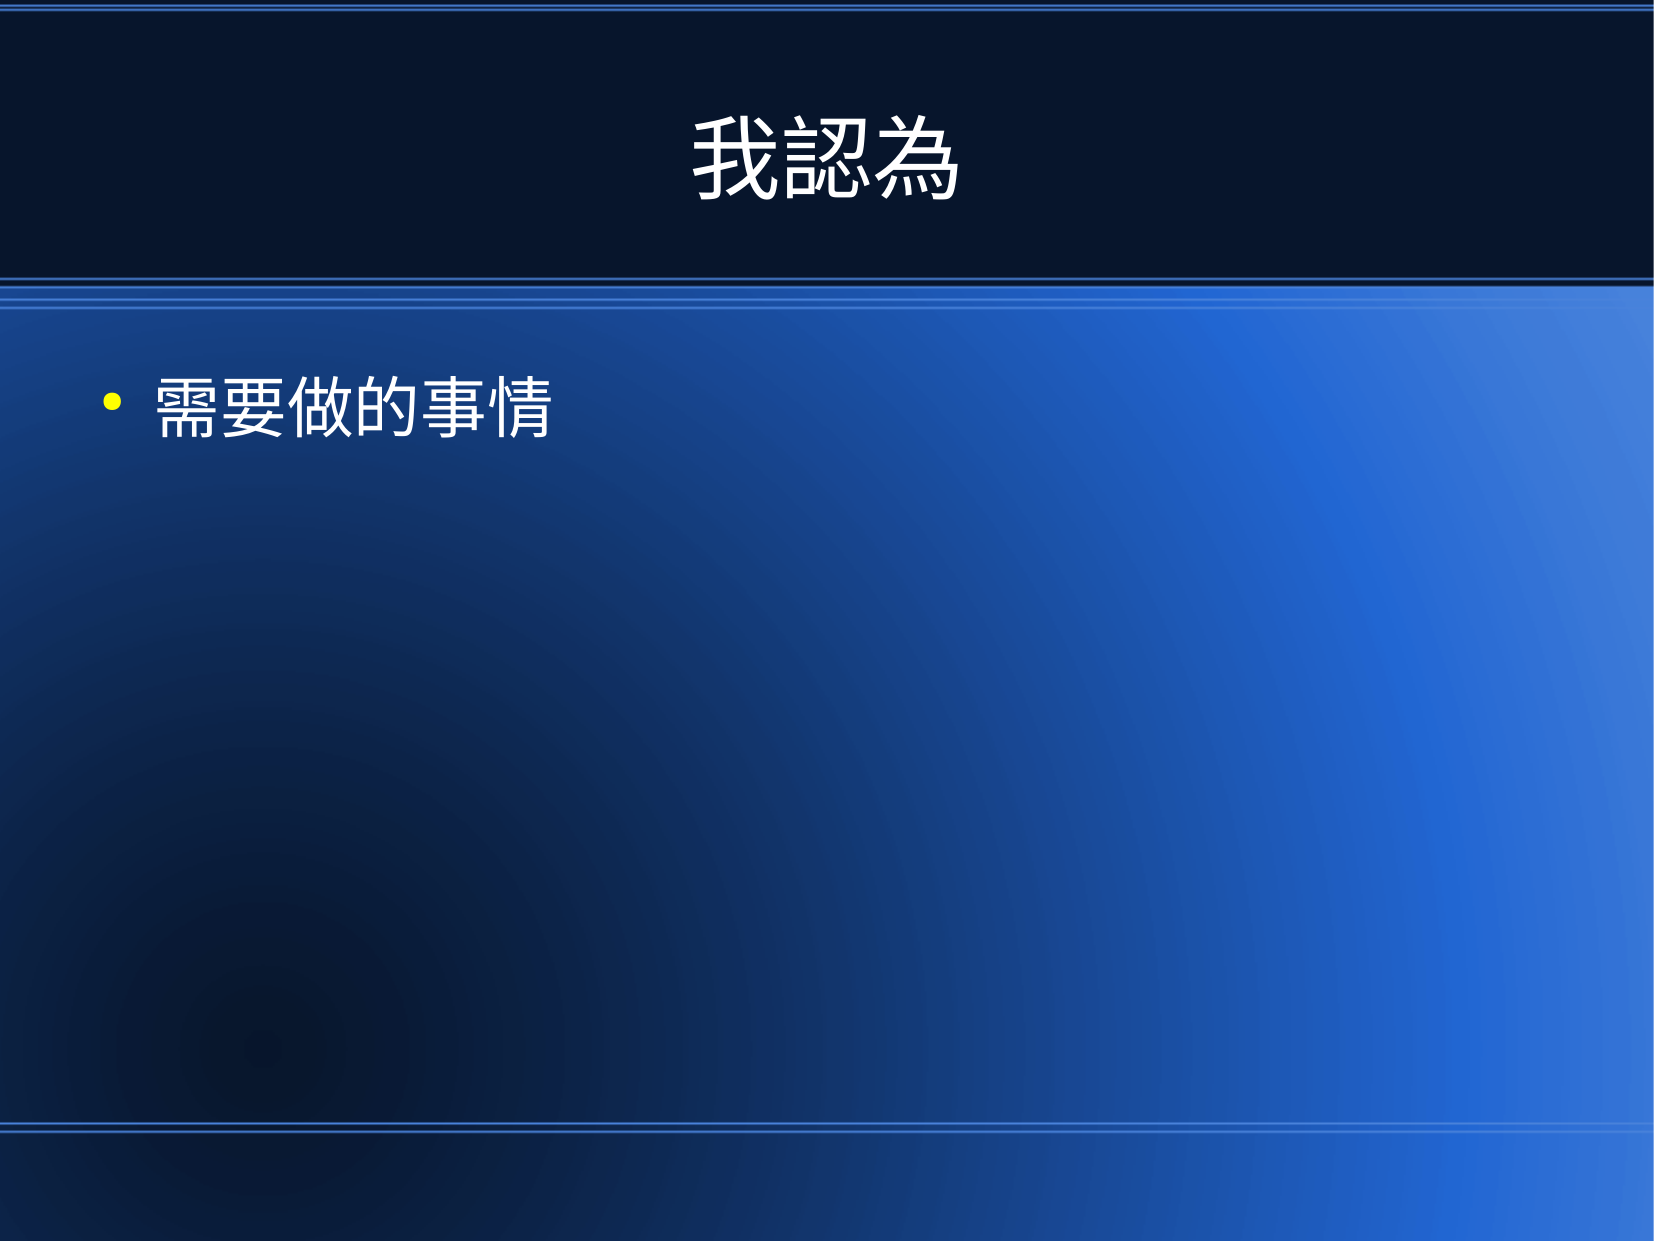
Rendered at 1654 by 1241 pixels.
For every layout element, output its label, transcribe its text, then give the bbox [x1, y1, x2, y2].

picture [0, 0, 1654, 1241]
title 我認為 [82, 49, 1571, 257]
list 需要做的事情 [82, 355, 1571, 1075]
